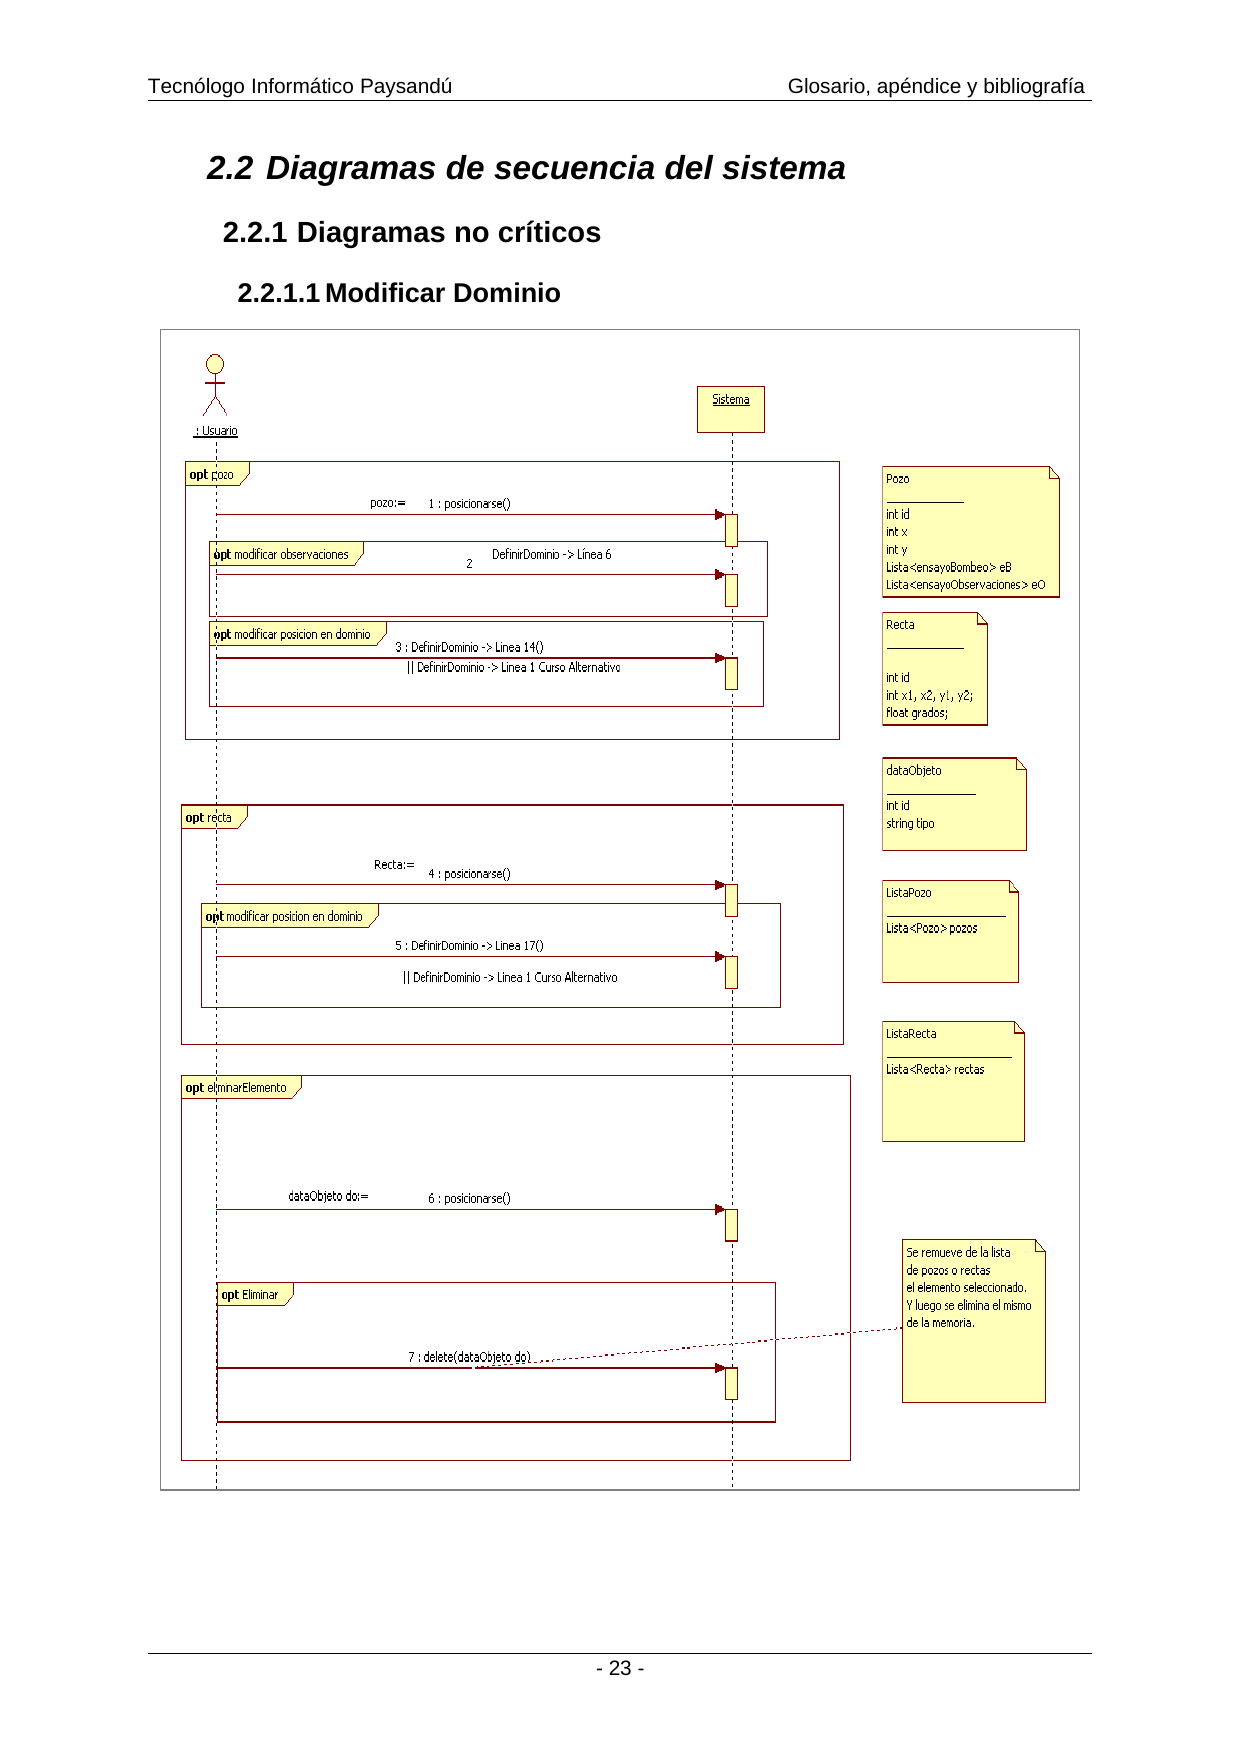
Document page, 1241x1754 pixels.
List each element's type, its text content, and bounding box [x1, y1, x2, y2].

subtitle Modificar Dominio [237, 277, 1092, 308]
subtitle Diagramas de secuencia del sistema [207, 148, 1092, 186]
picture [161, 330, 1079, 1489]
subtitle Diagramas no críticos [223, 215, 1092, 248]
